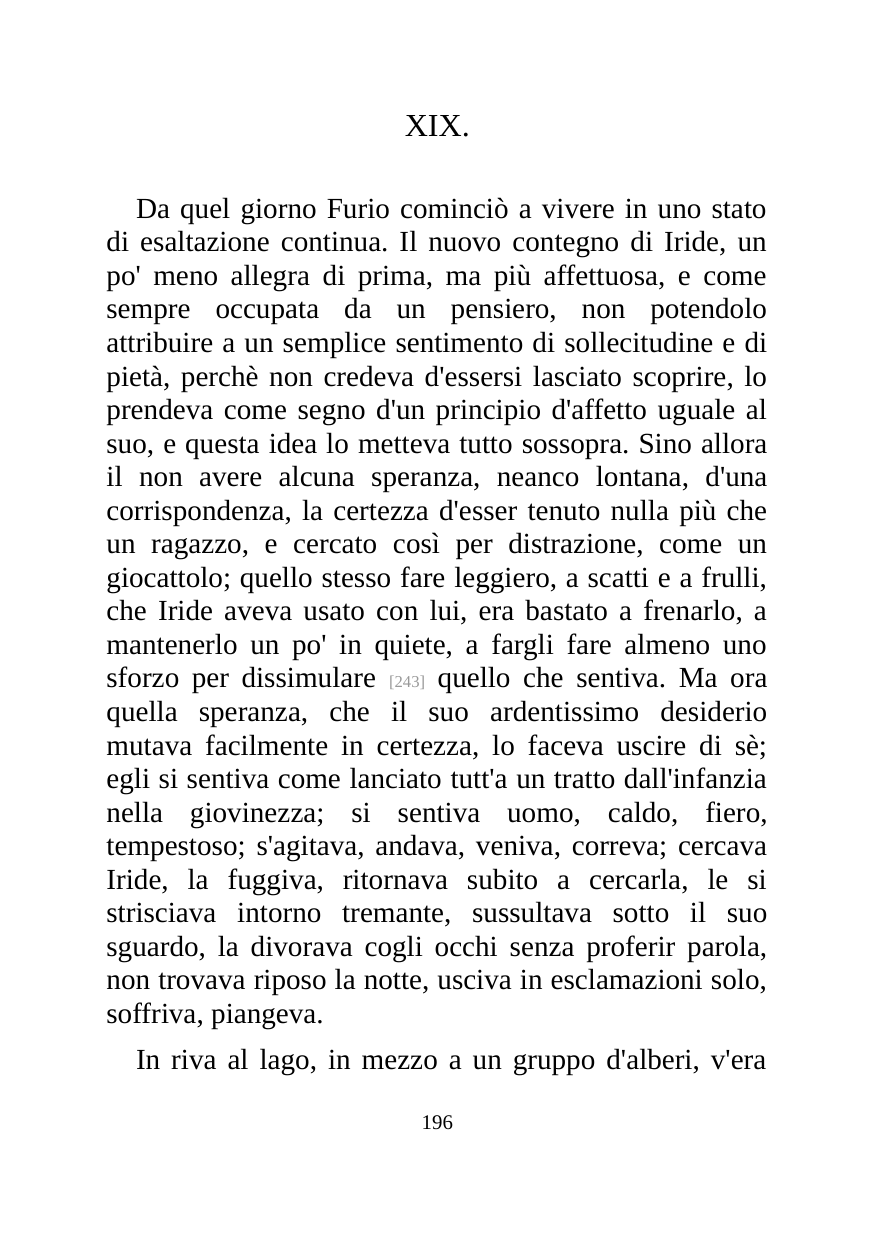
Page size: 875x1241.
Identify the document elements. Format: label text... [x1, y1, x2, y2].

text In riva al lago, in mezzo a un gruppo d'alberi, v'era [106, 1042, 768, 1076]
text Da quel giorno Furio cominciò a vivere in uno stato di esaltazione continua. Il nuovo contegno di Iride, un po' meno allegra di prima, ma più affettuosa, e come sempre occupata da un pensiero, non potendolo attribuire a un semplice sentimento di sollecitudine e di pietà, perchè non credeva d'essersi lasciato scoprire, lo prendeva come segno d'un principio d'affetto uguale al suo, e questa idea lo metteva tutto sossopra. Sino allora il non avere alcuna speranza, neanco lontana, d'una corrispondenza, la certezza d'esser tenuto nulla più che un ragazzo, e cercato così per distrazione, come un giocattolo; quello stesso fare leggiero, a scatti e a frulli, che Iride aveva usato con lui, era bastato a frenarlo, a mantenerlo un po' in quiete, a fargli fare almeno uno sforzo per dissimulare [243] quello che sentiva. Ma ora quella speranza, che il suo ardentissimo desiderio mutava facilmente in certezza, lo faceva uscire di sè; egli si sentiva come lanciato tutt'a un tratto dall'infanzia nella giovinezza; si sentiva uomo, caldo, fiero, tempestoso; s'agitava, andava, veniva, correva; cercava Iride, la fuggiva, ritornava subito a cercarla, le si strisciava intorno tremante, sussultava sotto il suo sguardo, la divorava cogli occhi senza proferir parola, non trovava riposo la notte, usciva in esclamazioni solo, soffriva, piangeva. [106, 191, 768, 1029]
subtitle XIX. [106, 106, 768, 143]
